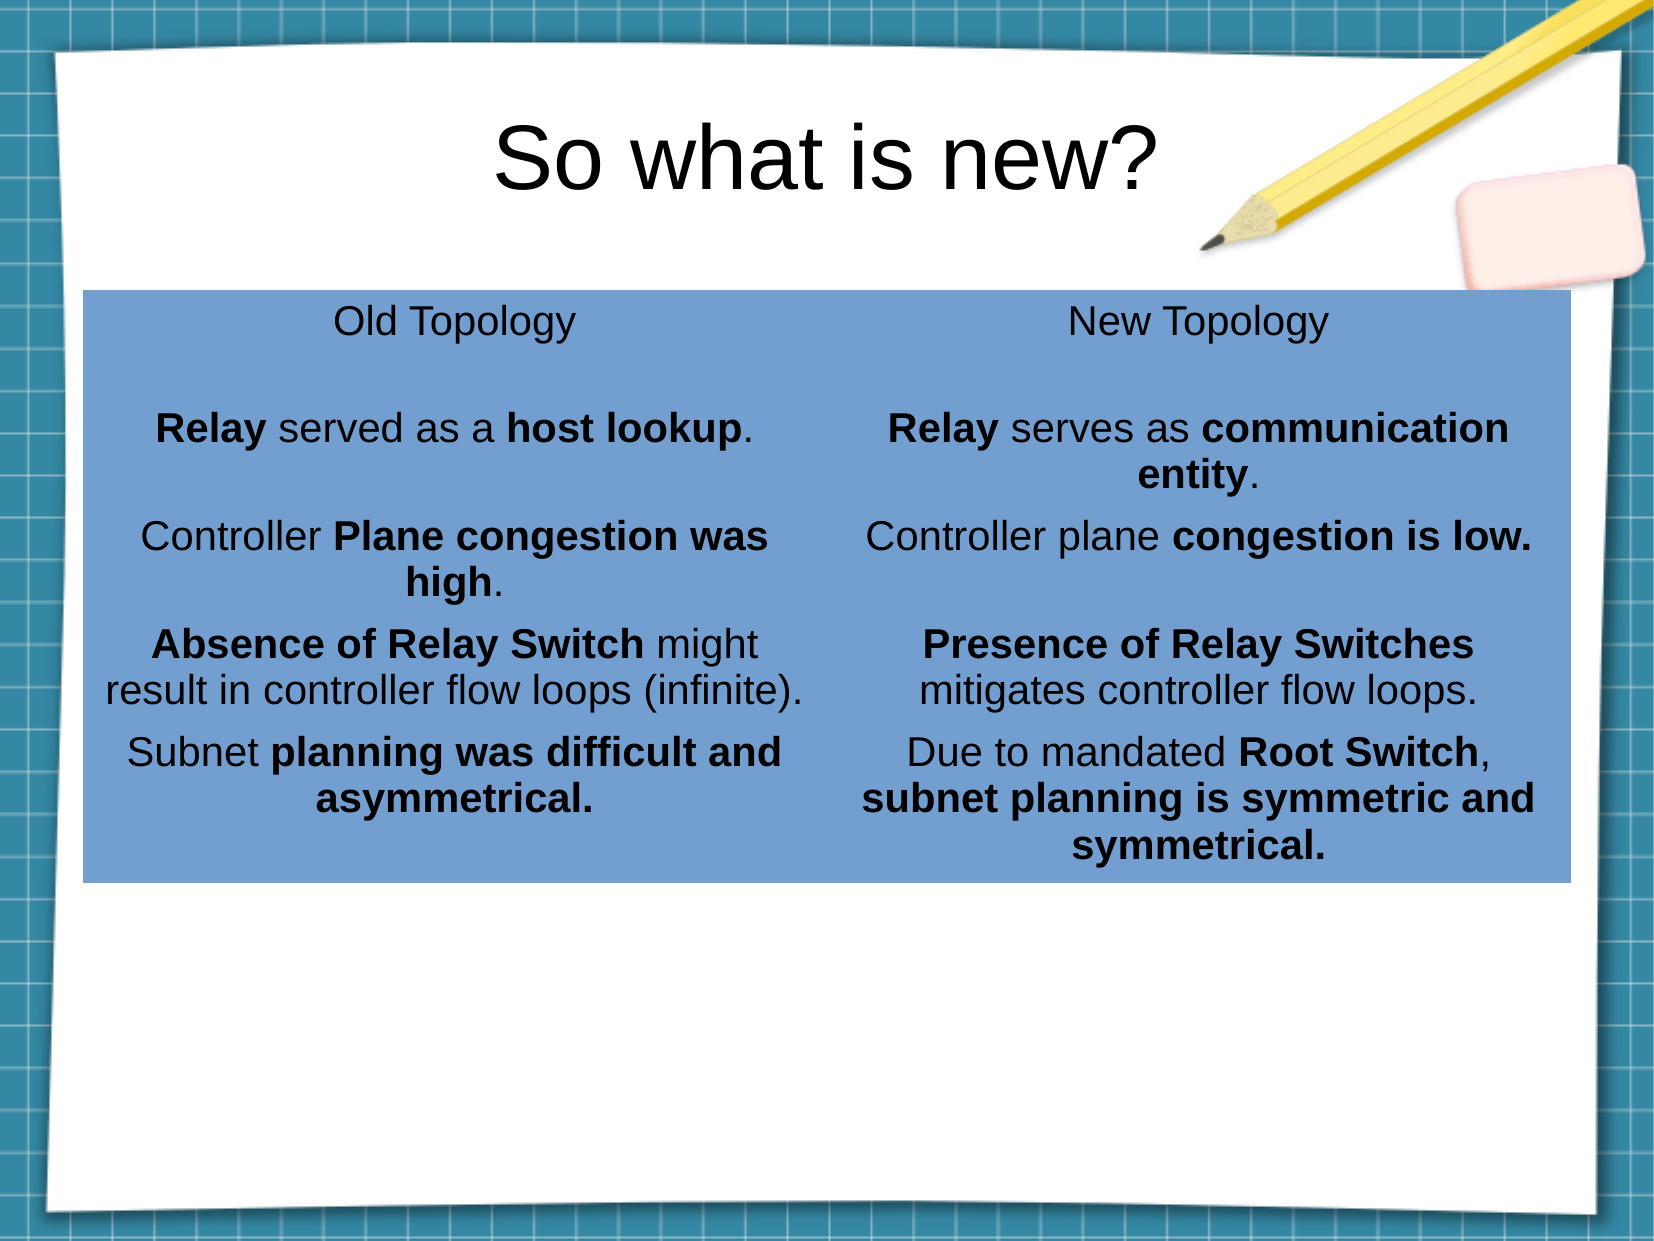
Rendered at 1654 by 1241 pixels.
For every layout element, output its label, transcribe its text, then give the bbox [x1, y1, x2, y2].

title So what is new? [82, 49, 1571, 257]
table_header Old Topology [83, 290, 827, 397]
table_cell Relay served as a host lookup. [83, 397, 827, 505]
table_cell Absence of Relay Switch might result in controller flow loops (infinite). [83, 613, 827, 721]
table_cell Relay serves as communication entity. [827, 397, 1571, 505]
picture [0, 0, 1654, 1241]
table_cell Controller Plane congestion was high. [83, 505, 827, 613]
table_cell Presence of Relay Switches mitigates controller flow loops. [827, 613, 1571, 721]
table_header New Topology [827, 290, 1571, 397]
table_cell Subnet planning was difficult and asymmetrical. [83, 721, 827, 883]
table_cell Due to mandated Root Switch, subnet planning is symmetric and symmetrical. [827, 721, 1571, 883]
table_cell Controller plane congestion is low. [827, 505, 1571, 613]
